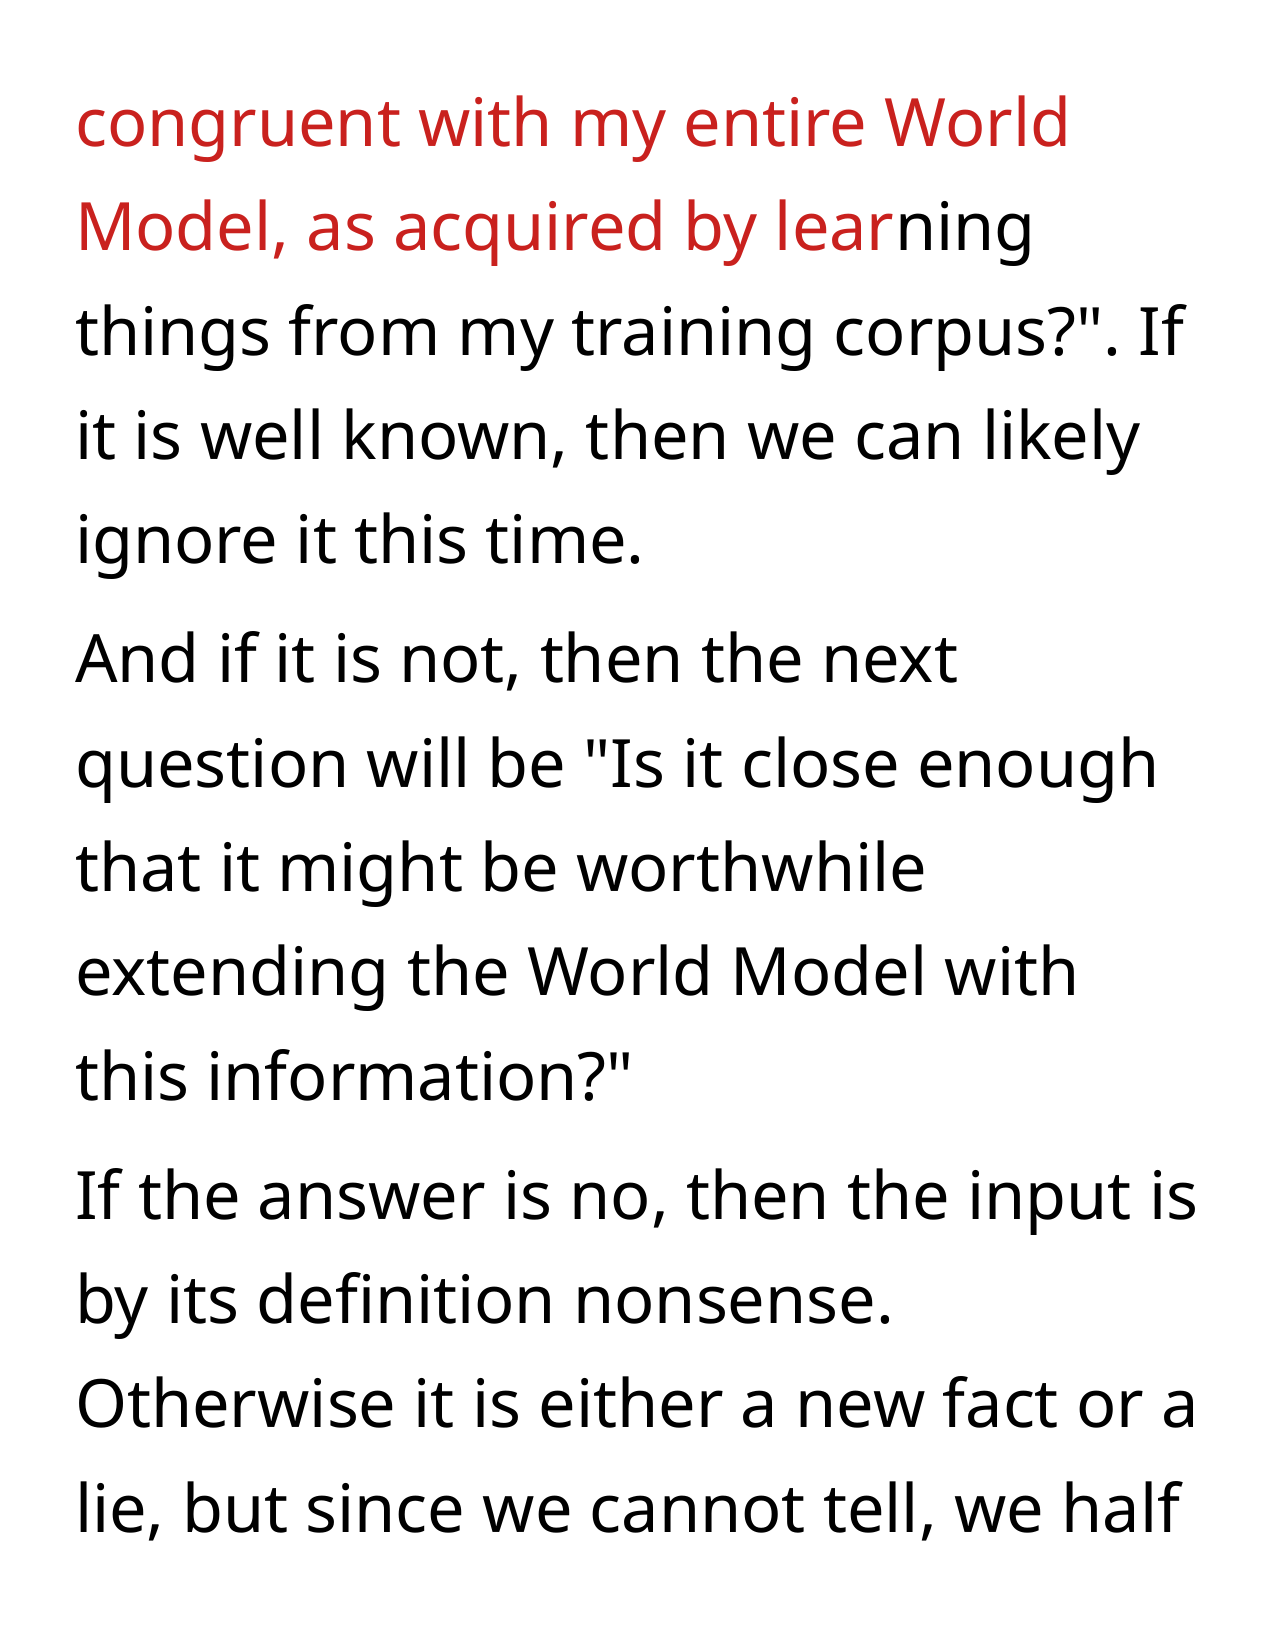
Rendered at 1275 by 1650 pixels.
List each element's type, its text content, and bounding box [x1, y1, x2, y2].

text And if it is not, then the next question will be "Is it close enough that it might be worthwhile extending the World Model with this information?" [75, 611, 1200, 1120]
text If the answer is no, then the input is by its definition nonsense. Otherwise it is either a new fact or a lie, but since we cannot tell, we half [75, 1148, 1200, 1552]
text congruent with my entire World Model, as acquired by learning things from my training corpus?". If it is well known, then we can likely ignore it this time. [75, 75, 1200, 583]
